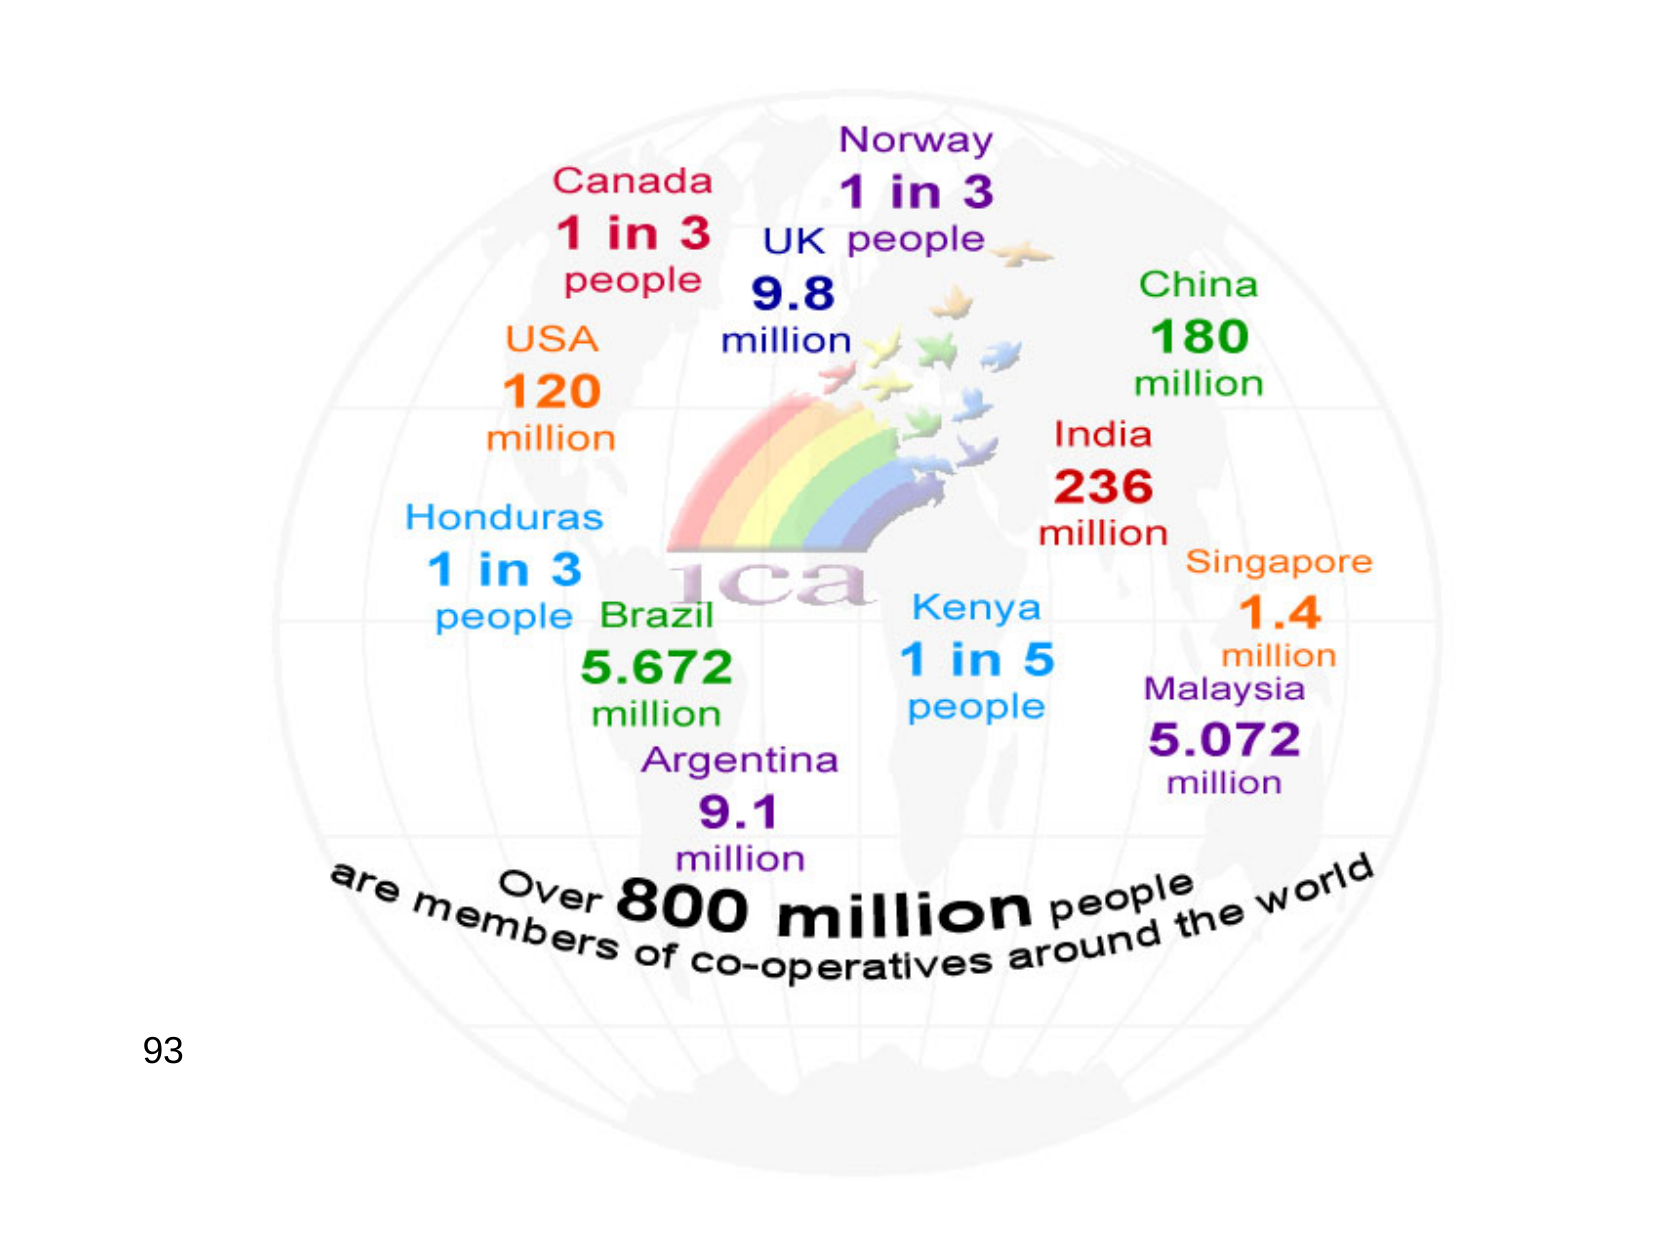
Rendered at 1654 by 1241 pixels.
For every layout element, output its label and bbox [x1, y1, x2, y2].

text_box [127, 1022, 345, 1093]
picture [253, 70, 1465, 1193]
